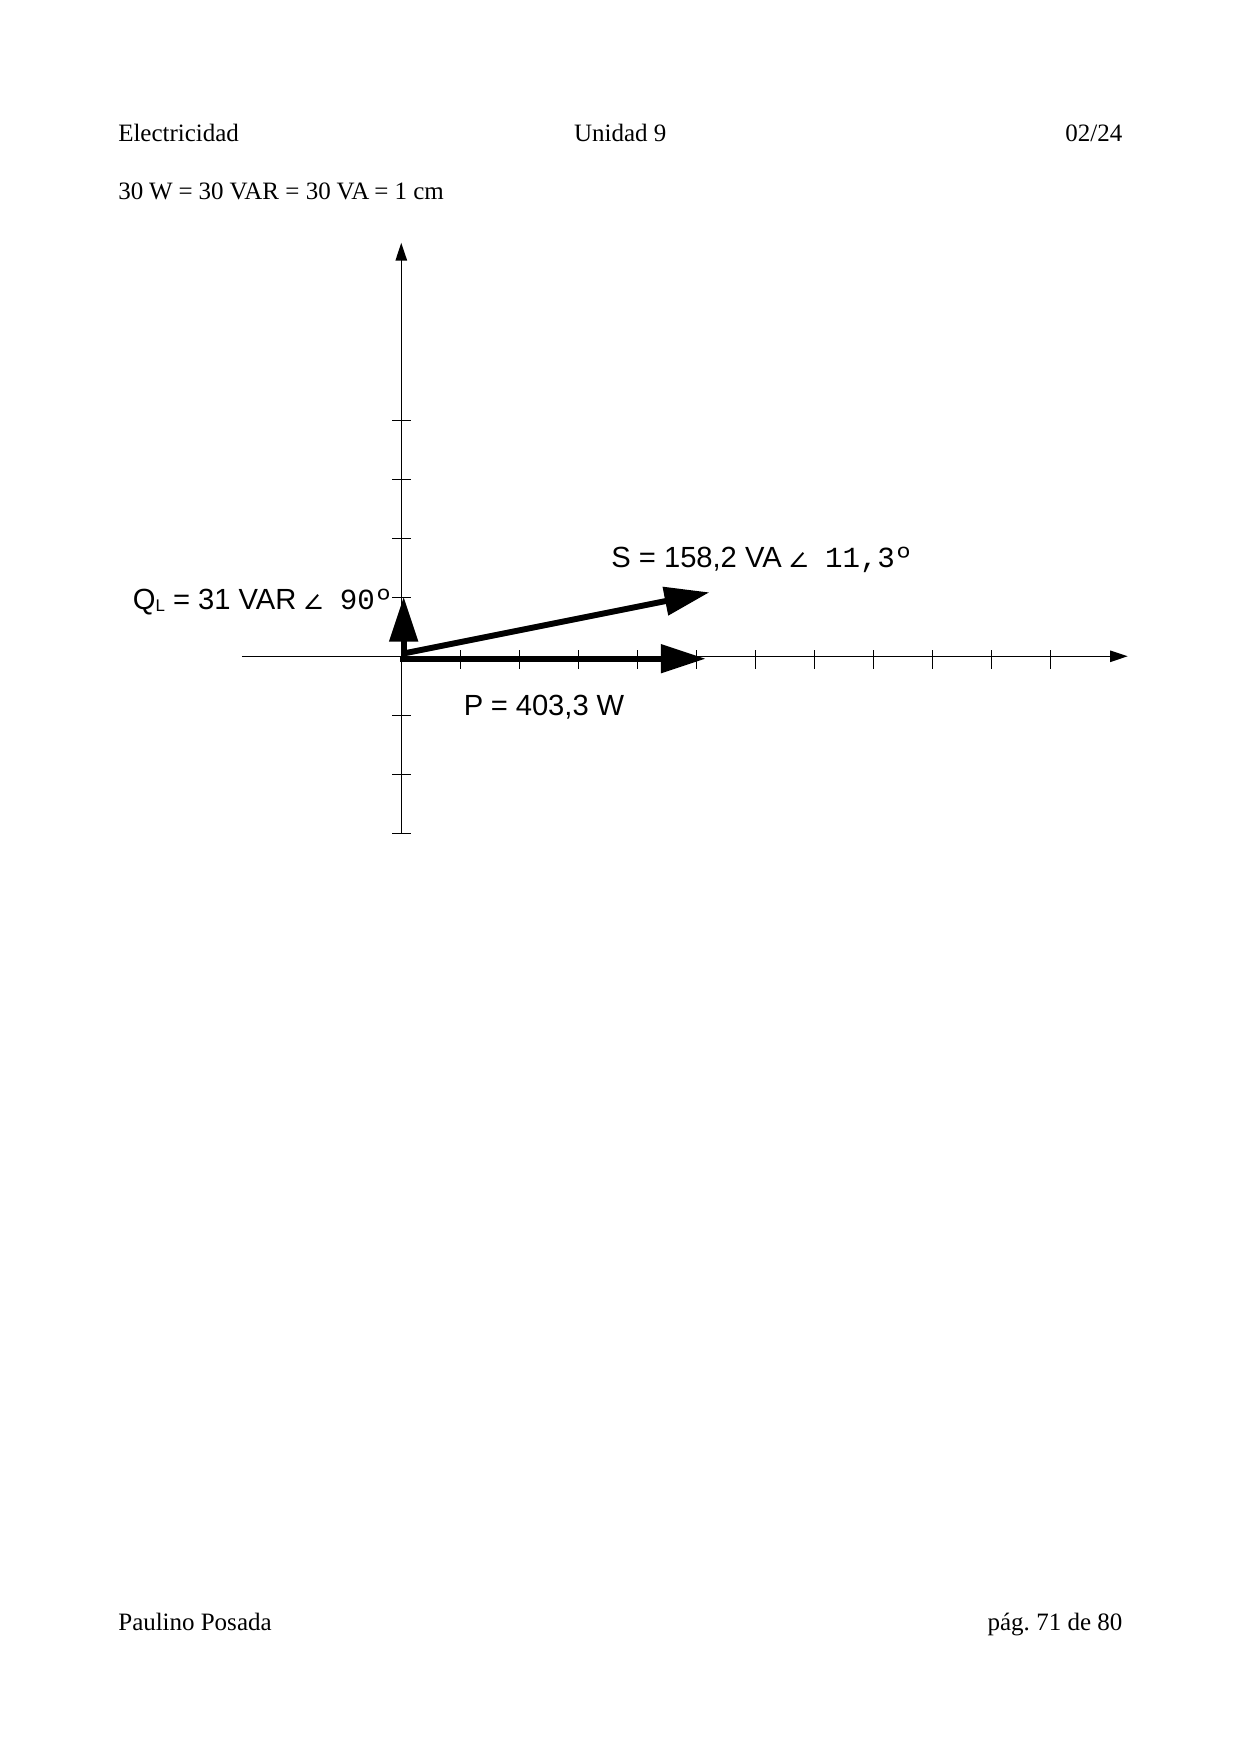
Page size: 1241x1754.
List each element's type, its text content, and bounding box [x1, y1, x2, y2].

text 30 W = 30 VAR = 30 VA = 1 cm [118, 176, 1122, 205]
